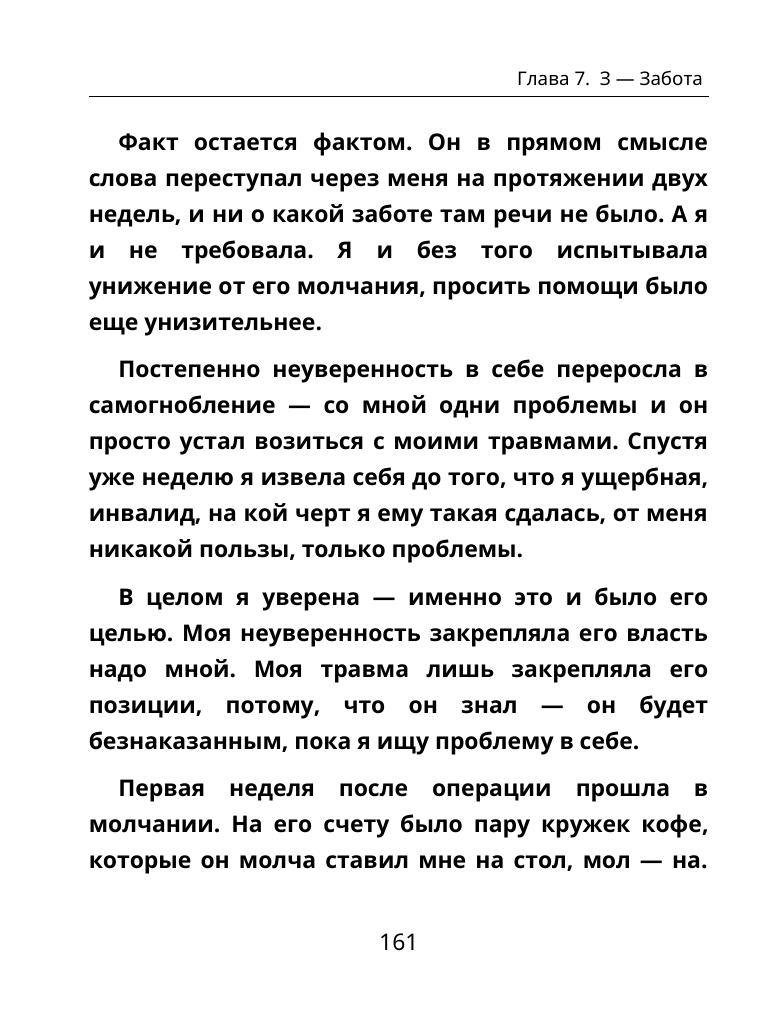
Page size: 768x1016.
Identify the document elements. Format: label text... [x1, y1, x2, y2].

text В целом я уверена — именно это и было его целью. Моя неуверенность закрепляла его власть надо мной. Моя травма лишь закрепляла его позиции, потому, что он знал — он будет безнаказанным, пока я ищу проблему в себе. [88, 581, 709, 756]
text Факт остается фактом. Он в прямом смысле слова переступал через меня на протяжении двух недель, и ни о какой заботе там речи не было. А я и не требовала. Я и без того испытывала унижение от его молчания, просить помощи было еще унизительнее. [88, 126, 709, 337]
text Первая неделя после операции прошла в молчании. На его счету было пару кружек кофе, которые он молча ставил мне на стол, мол — на. [88, 772, 709, 875]
text Постепенно неуверенность в себе переросла в самогнобление — со мной одни проблемы и он просто устал возиться с моими травмами. Спустя уже неделю я извела себя до того, что я ущербная, инвалид, на кой черт я ему такая сдалась, от меня никакой пользы, только проблемы. [88, 353, 709, 564]
